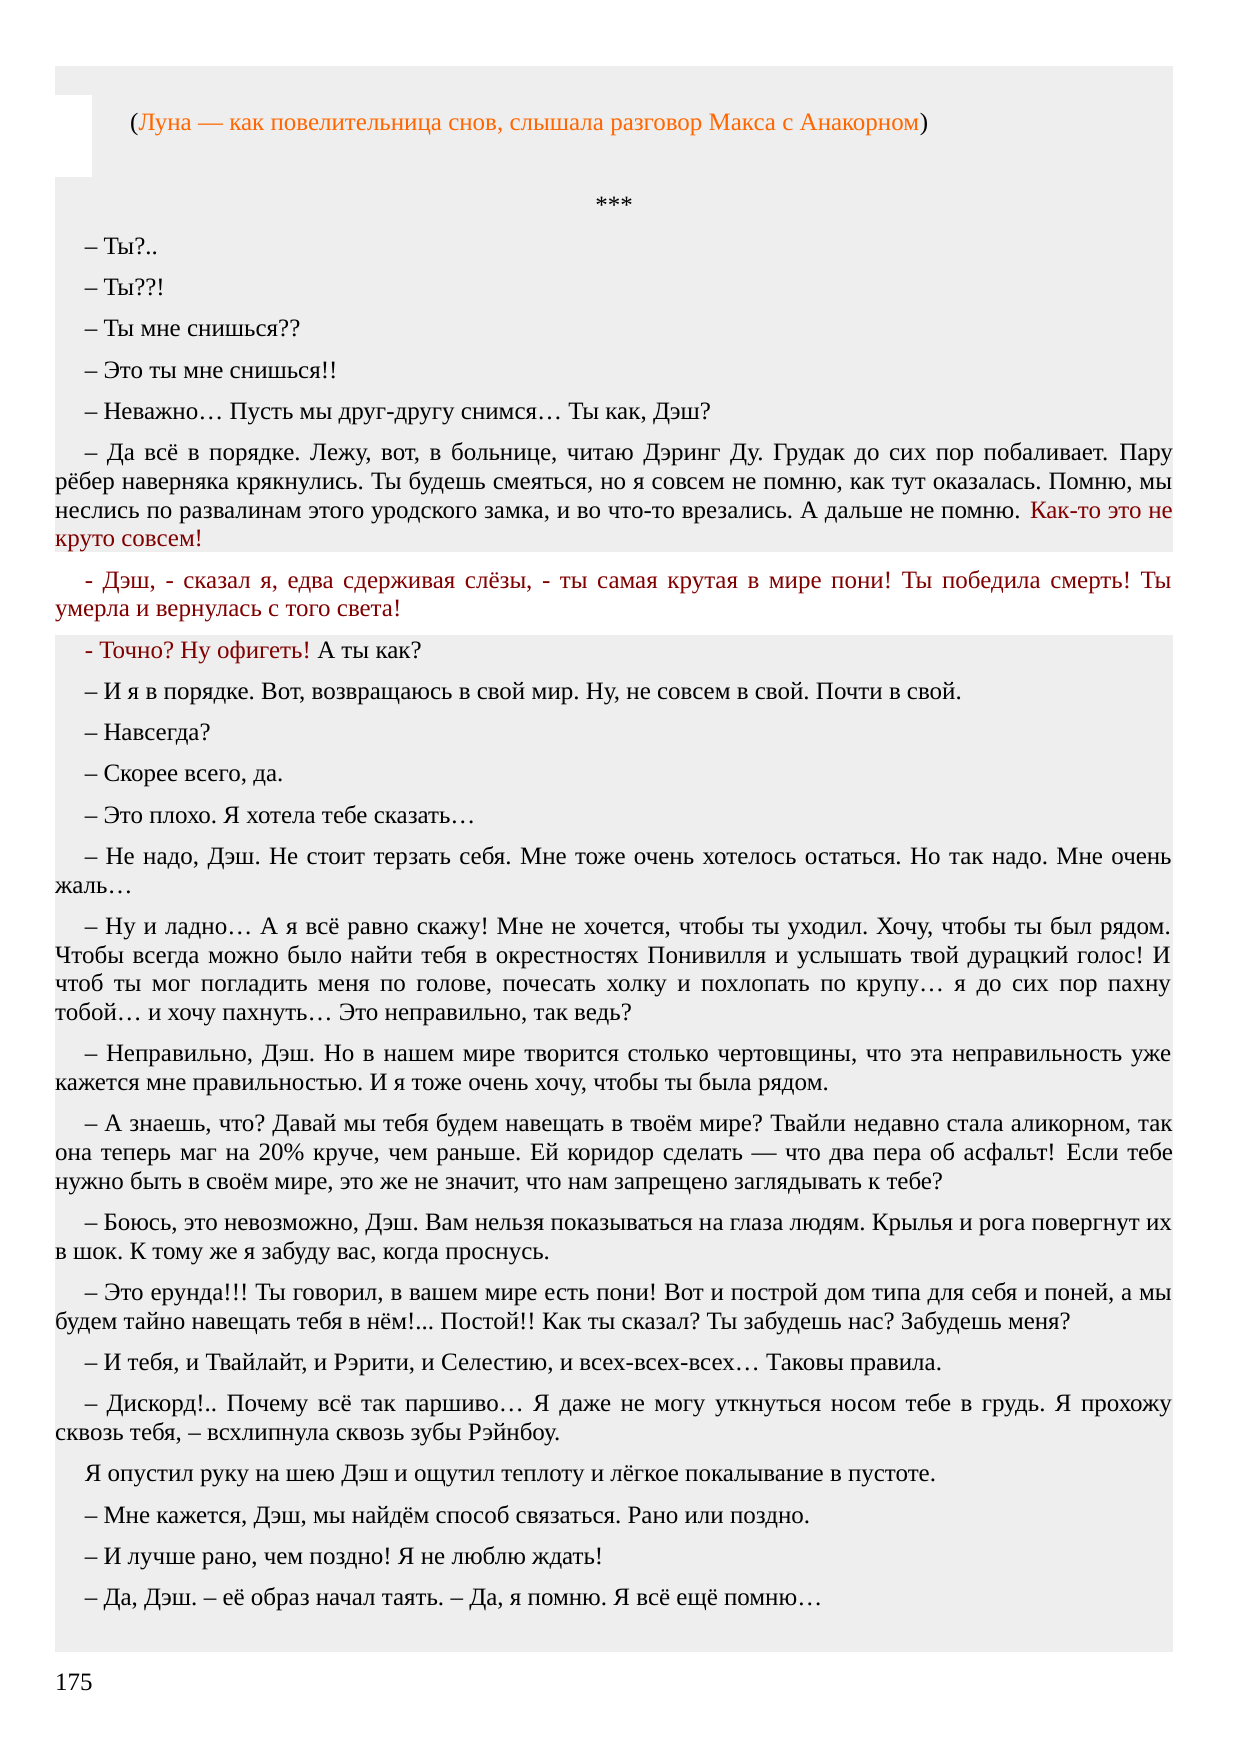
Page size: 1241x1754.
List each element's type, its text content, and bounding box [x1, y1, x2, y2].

text – И я в порядке. Вот, возвращаюсь в свой мир. Ну, не совсем в свой. Почти в свой. [55, 676, 1173, 705]
text – Это плохо. Я хотела тебе сказать… [55, 800, 1173, 828]
text – И тебя, и Твайлайт, и Рэрити, и Селестию, и всех-всех-всех… Таковы правила. [55, 1347, 1173, 1376]
text – И лучше рано, чем поздно! Я не люблю ждать! [55, 1541, 1173, 1570]
text – А знаешь, что? Давай мы тебя будем навещать в твоём мире? Твайли недавно стала аликорном, так она теперь маг на 20% круче, чем раньше. Ей коридор сделать — что два пера об асфальт! Если тебе нужно быть в своём мире, это же не значит, что нам запрещено заглядывать к тебе? [55, 1108, 1173, 1195]
text – Навсегда? [55, 717, 1173, 746]
list (Луна — как повелительница снов, слышала разговор Макса с Анакорном) [92, 107, 1173, 136]
text - Дэш, - сказал я, едва сдерживая слёзы, - ты самая крутая в мире пони! Ты победила смерть! Ты умерла и вернулась с того света! [55, 565, 1173, 622]
text – Да, Дэш. – её образ начал таять. – Да, я помню. Я всё ещё помню… [55, 1582, 1173, 1611]
text *** [55, 190, 1173, 218]
text – Ты мне снишься?? [55, 313, 1173, 342]
text – Мне кажется, Дэш, мы найдём способ связаться. Рано или поздно. [55, 1500, 1173, 1528]
text – Ты?.. [55, 231, 1173, 260]
text Я опустил руку на шею Дэш и ощутил теплоту и лёгкое покалывание в пустоте. [55, 1458, 1173, 1487]
text - Точно? Ну офигеть! А ты как? [55, 635, 1173, 663]
text – Боюсь, это невозможно, Дэш. Вам нельзя показываться на глаза людям. Крылья и рога повергнут их в шок. К тому же я забуду вас, когда проснусь. [55, 1207, 1173, 1265]
text – Неправильно, Дэш. Но в нашем мире творится столько чертовщины, что эта неправильность уже кажется мне правильностью. И я тоже очень хочу, чтобы ты была рядом. [55, 1038, 1173, 1096]
text – Это ты мне снишься!! [55, 355, 1173, 383]
text – Не надо, Дэш. Не стоит терзать себя. Мне тоже очень хотелось остаться. Но так надо. Мне очень жаль… [55, 841, 1173, 898]
text – Неважно… Пусть мы друг-другу снимся… Ты как, Дэш? [55, 396, 1173, 425]
text – Ты??! [55, 272, 1173, 301]
text – Дискорд!.. Почему всё так паршиво… Я даже не могу уткнуться носом тебе в грудь. Я прохожу сквозь тебя, – всхлипнула сквозь зубы Рэйнбоу. [55, 1388, 1173, 1446]
text – Это ерунда!!! Ты говорил, в вашем мире есть пони! Вот и построй дом типа для себя и поней, а мы будем тайно навещать тебя в нём!... Постой!! Как ты сказал? Ты забудешь нас? Забудешь меня? [55, 1277, 1173, 1335]
text – Ну и ладно… А я всё равно скажу! Мне не хочется, чтобы ты уходил. Хочу, чтобы ты был рядом. Чтобы всегда можно было найти тебя в окрестностях Понивилля и услышать твой дурацкий голос! И чтоб ты мог погладить меня по голове, почесать холку и похлопать по крупу… я до сих пор пахну тобой… и хочу пахнуть… Это неправильно, так ведь? [55, 911, 1173, 1026]
text – Скорее всего, да. [55, 758, 1173, 787]
text – Да всё в порядке. Лежу, вот, в больнице, читаю Дэринг Ду. Грудак до сих пор побаливает. Пару рёбер наверняка крякнулись. Ты будешь смеяться, но я совсем не помню, как тут оказалась. Помню, мы неслись по развалинам этого уродского замка, и во что-то врезались. А дальше не помню. Как-то это не круто совсем! [55, 437, 1173, 552]
